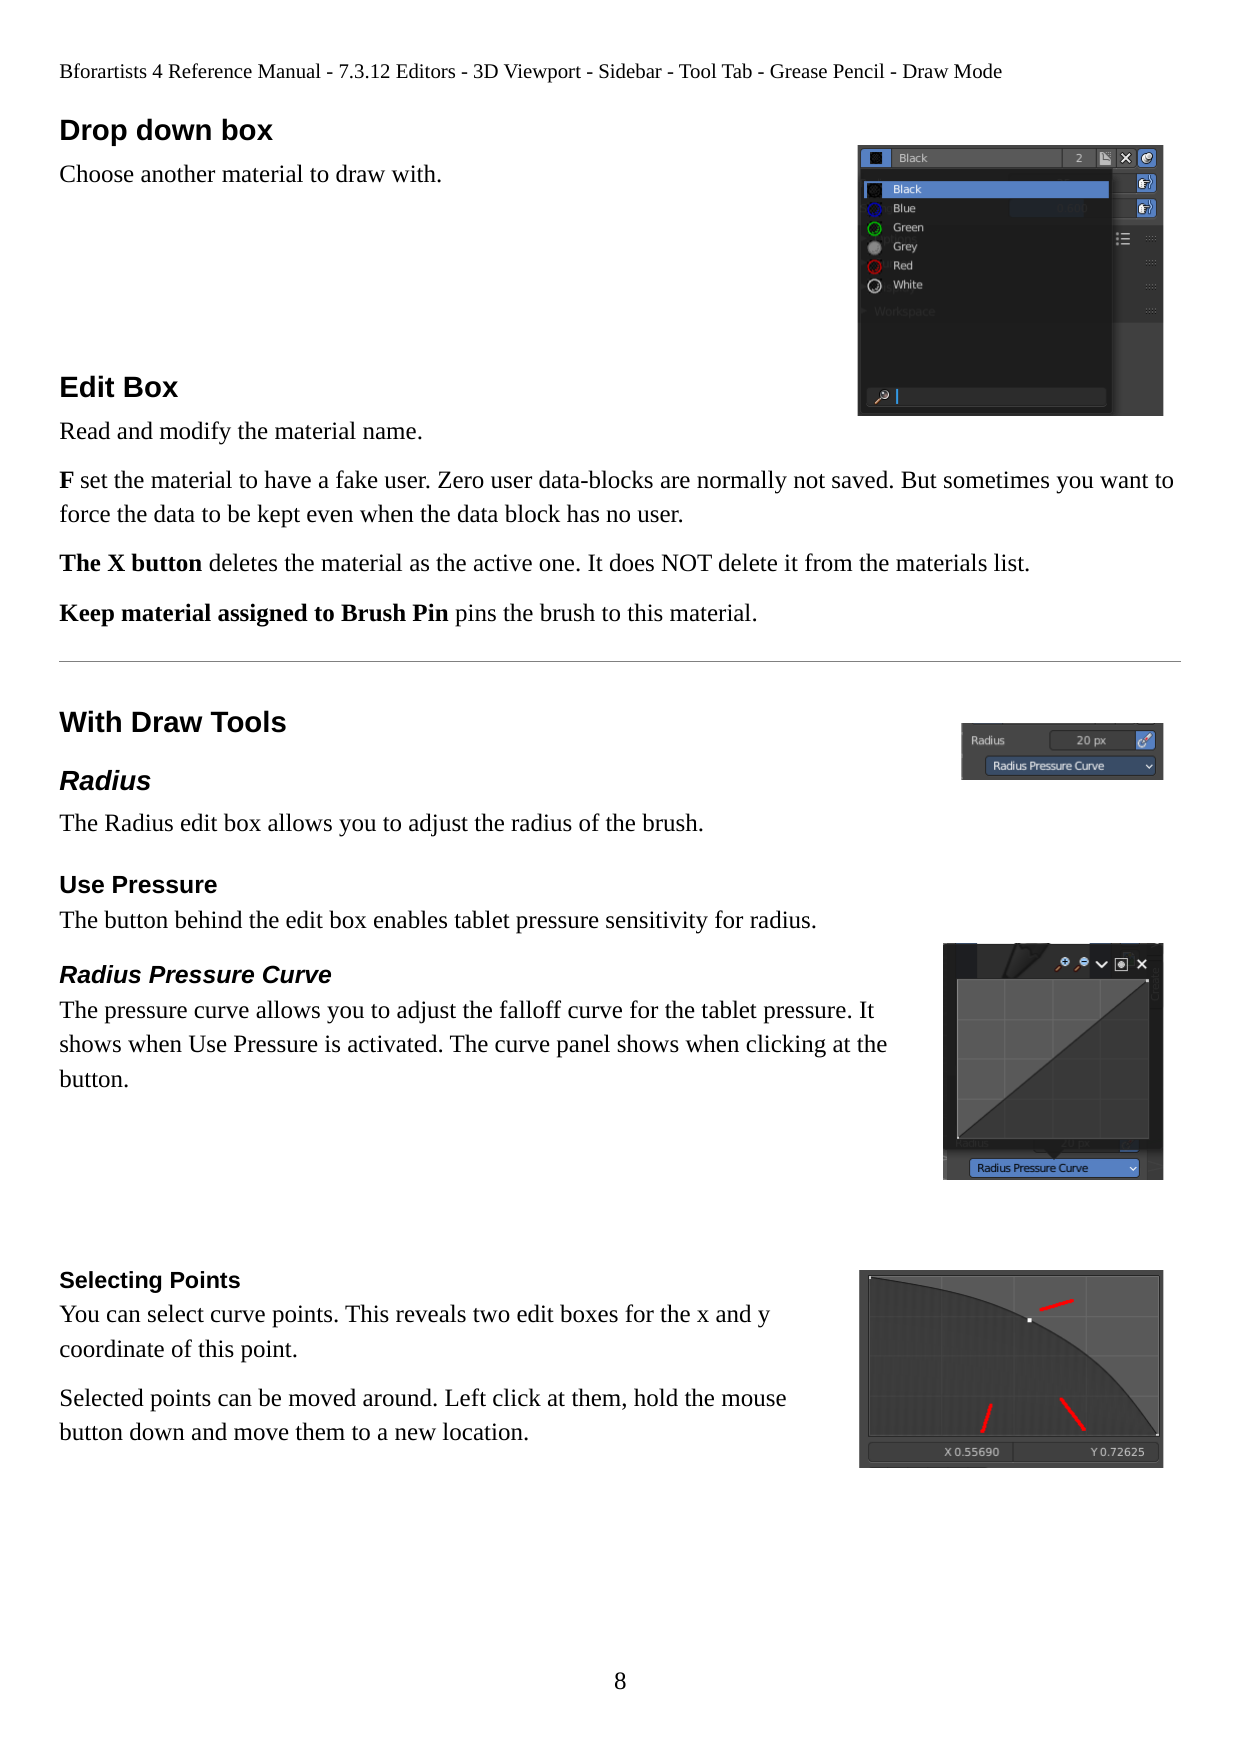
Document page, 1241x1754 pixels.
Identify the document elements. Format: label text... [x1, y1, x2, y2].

text The pressure curve allows you to adjust the falloff curve for the tablet pressure. It shows when Use Pressure is activated. The curve panel shows when clicking at the button. [59, 995, 943, 1093]
text Choose another material to draw with. [59, 159, 857, 188]
picture [857, 145, 1164, 416]
text You can select curve points. This reveals two edit boxes for the x and y coordinate of this point. [59, 1299, 859, 1363]
subtitle [1164, 370, 1181, 403]
subtitle Edit Box [59, 370, 857, 403]
subtitle Selecting Points [59, 1266, 1181, 1293]
picture [961, 723, 1164, 780]
text Selected points can be moved around. Left click at them, hold the mouse button down and move them to a new location. [59, 1383, 859, 1446]
text The button behind the edit box enables tablet pressure sensitivity for radius. [59, 905, 1181, 934]
subtitle Radius Pressure Curve [59, 960, 943, 989]
picture [943, 943, 1164, 1180]
subtitle Use Pressure [59, 870, 1181, 899]
subtitle [1164, 960, 1181, 989]
text Keep material assigned to Brush Pin pins the brush to this material. [59, 598, 1181, 626]
text F set the material to have a fake user. Zero user data-blocks are normally not saved. But sometimes you want to force the data to be kept even when the data block has no user. [59, 465, 1181, 528]
text Read and modify the material name. [59, 416, 1181, 445]
text The Radius edit box allows you to adjust the radius of the brush. [59, 808, 1181, 837]
picture [859, 1270, 1164, 1468]
text The X button deletes the material as the active one. It does NOT delete it from the materials list. [59, 548, 1181, 577]
subtitle Drop down box [59, 113, 1181, 146]
subtitle Radius [59, 764, 1181, 796]
subtitle With Draw Tools [59, 705, 1181, 739]
